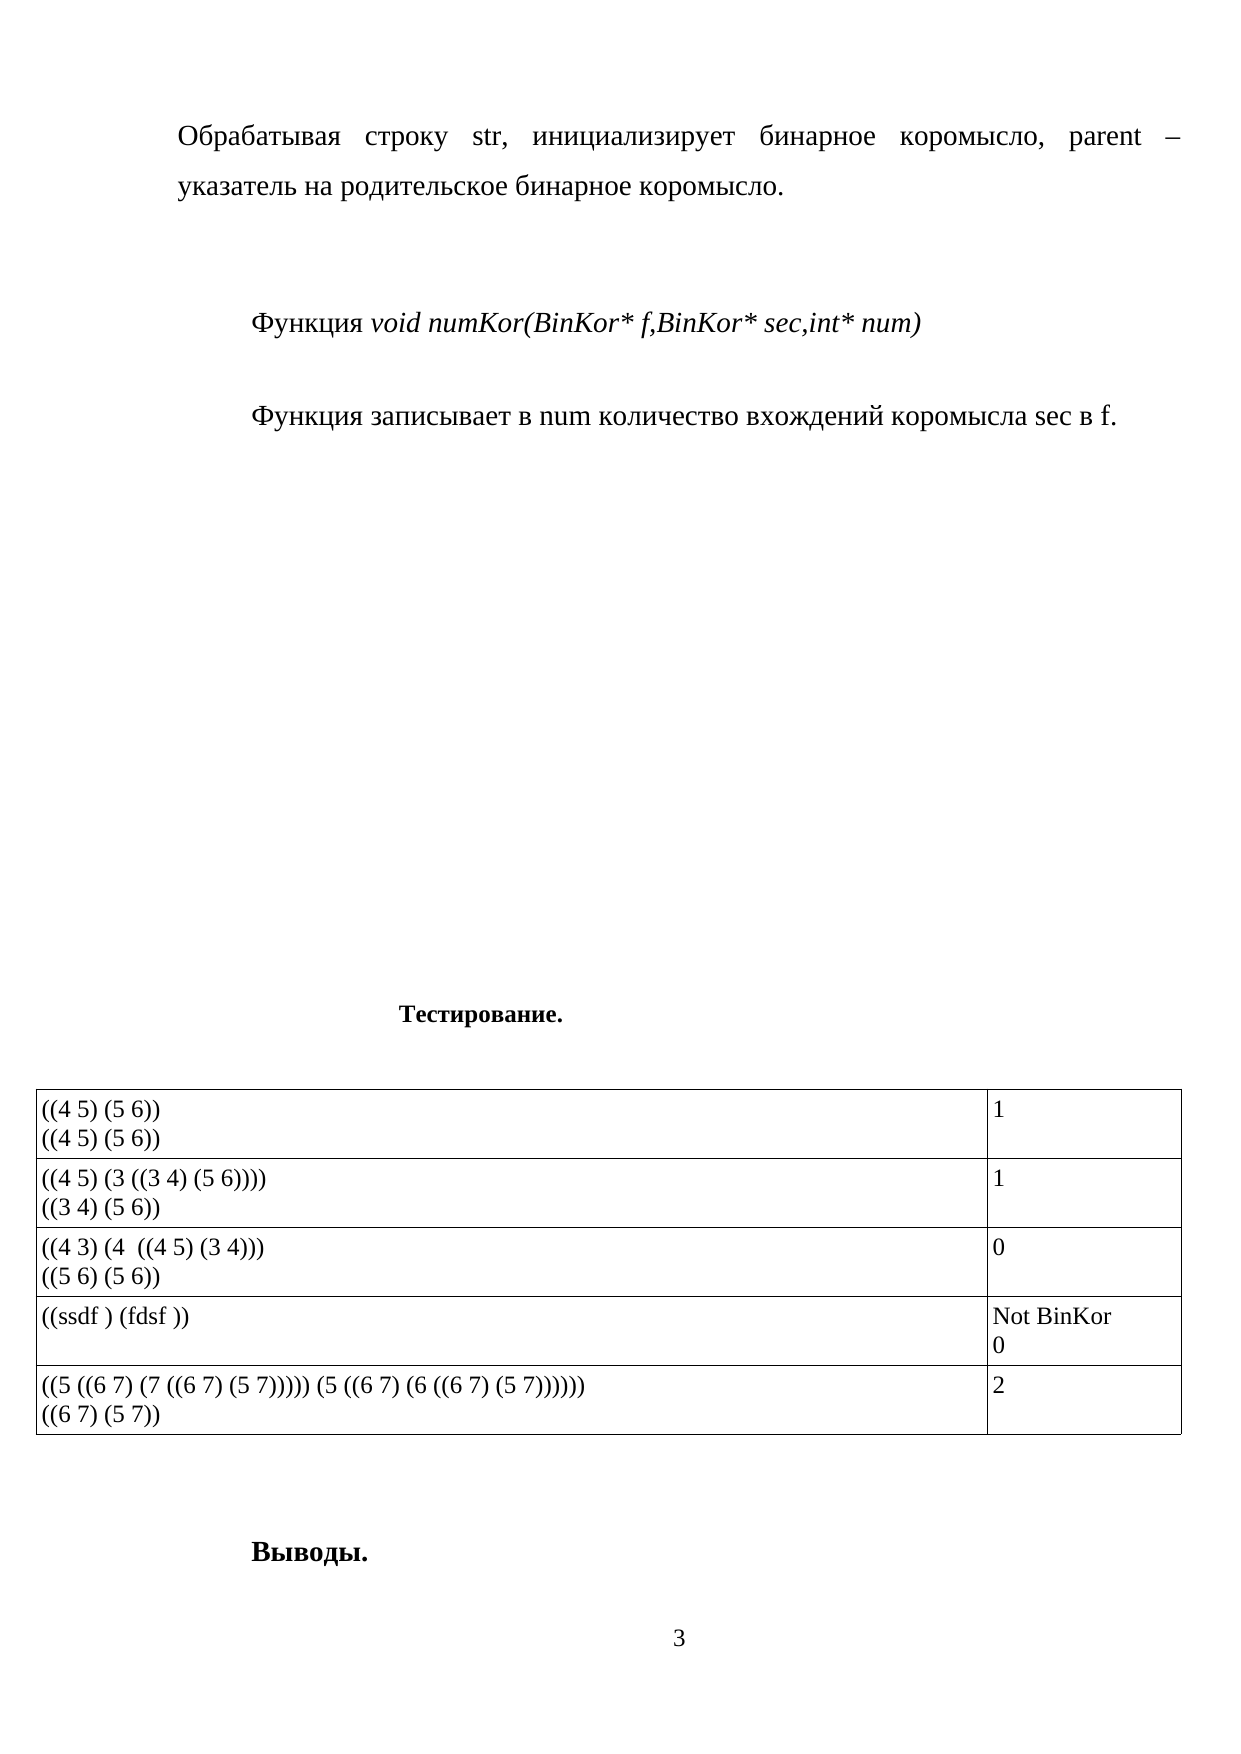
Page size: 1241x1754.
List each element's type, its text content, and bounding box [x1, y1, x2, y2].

table_cell 1 [988, 1159, 1181, 1227]
table_header 1 [988, 1090, 1181, 1157]
table_cell ((ssdf ) (fdsf )) [37, 1297, 987, 1365]
text Функция void numKor(BinKor* f,BinKor* sec,int* num) [177, 305, 1181, 338]
table_header ((4 5) (5 6)) ((4 5) (5 6)) [37, 1090, 987, 1157]
table_cell ((4 5) (3 ((3 4) (5 6)))) ((3 4) (5 6)) [37, 1159, 987, 1227]
text Обрабатывая строку str, инициализирует бинарное коромысло, parent – указатель на родительское бинарное коромысло. [177, 118, 1181, 202]
text Тестирование. [177, 995, 1181, 1028]
table_cell Not BinKor 0 [988, 1297, 1181, 1365]
text Функция записывает в num количество вхождений коромысла sec в f. [177, 398, 1181, 432]
table_cell 2 [988, 1366, 1181, 1434]
table_cell ((5 ((6 7) (7 ((6 7) (5 7))))) (5 ((6 7) (6 ((6 7) (5 7)))))) ((6 7) (5 7)) [37, 1366, 987, 1434]
text Выводы. [177, 1534, 1181, 1568]
table_cell 0 [988, 1228, 1181, 1296]
table_cell ((4 3) (4 ((4 5) (3 4))) ((5 6) (5 6)) [37, 1228, 987, 1296]
